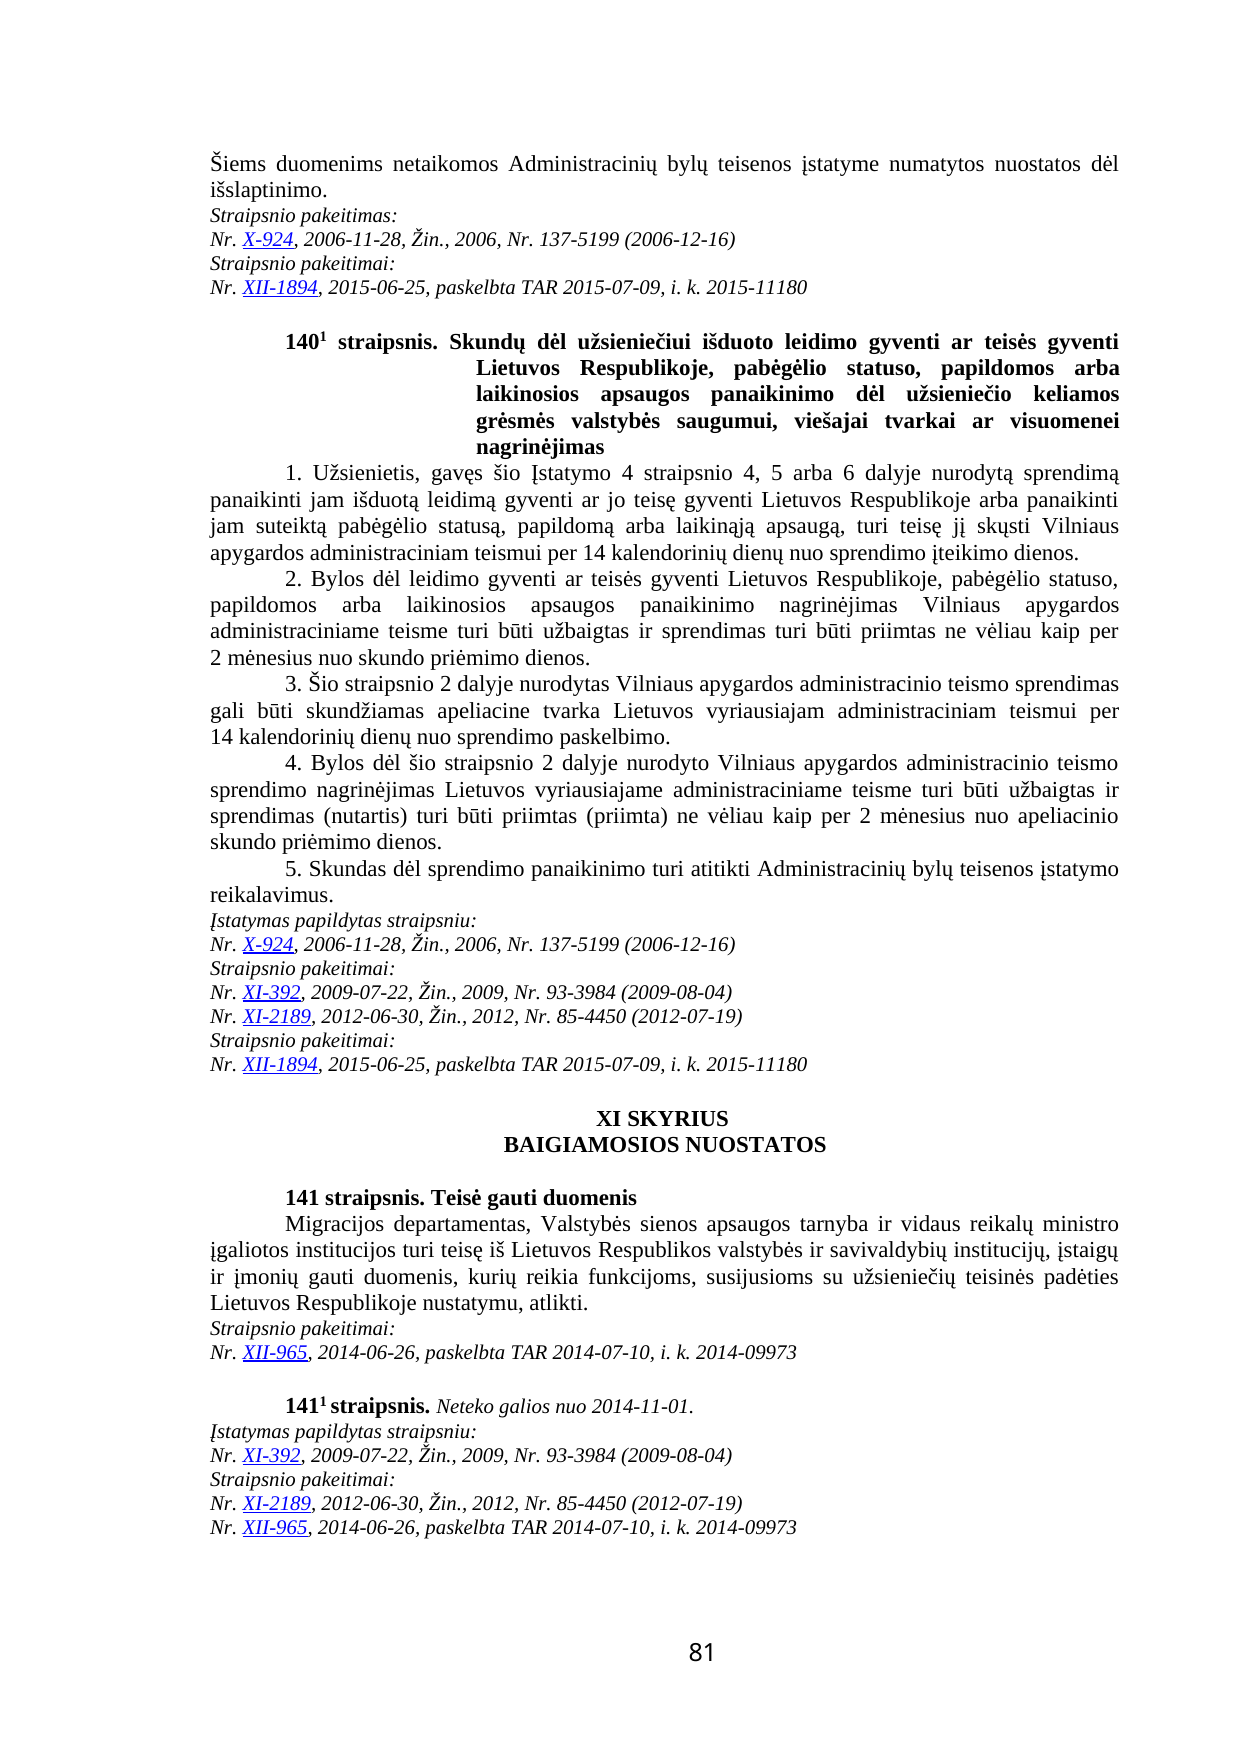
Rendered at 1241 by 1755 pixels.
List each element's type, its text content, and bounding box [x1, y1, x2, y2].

text 1401 straipsnis. Skundų dėl užsieniečiui išduoto leidimo gyventi ar teisės gyventi Lietuvos Respublikoje, pabėgėlio statuso, papildomos arba laikinosios apsaugos panaikinimo dėl užsieniečio keliamos grėsmės valstybės saugumui, viešajai tvarkai ar visuomenei nagrinėjimas [285, 328, 1120, 459]
text Straipsnio pakeitimai: [210, 1028, 1120, 1052]
text Įstatymas papildytas straipsniu: [210, 907, 1120, 932]
text 3. Šio straipsnio 2 dalyje nurodytas Vilniaus apygardos administracinio teismo sprendimas gali būti skundžiamas apeliacine tvarka Lietuvos vyriausiajam administraciniam teismui per 14 kalendorinių dienų nuo sprendimo paskelbimo. [210, 670, 1120, 749]
text Šiems duomenims netaikomos Administracinių bylų teisenos įstatyme numatytos nuostatos dėl išslaptinimo. [210, 150, 1120, 203]
text Nr. XI-392, 2009-07-22, Žin., 2009, Nr. 93-3984 (2009-08-04) [210, 980, 1120, 1004]
text 1. Užsienietis, gavęs šio Įstatymo 4 straipsnio 4, 5 arba 6 dalyje nurodytą sprendimą panaikinti jam išduotą leidimą gyventi ar jo teisę gyventi Lietuvos Respublikoje arba panaikinti jam suteiktą pabėgėlio statusą, papildomą arba laikinąją apsaugą, turi teisę jį skųsti Vilniaus apygardos administraciniam teismui per 14 kalendorinių dienų nuo sprendimo įteikimo dienos. [210, 459, 1120, 565]
text Migracijos departamentas, Valstybės sienos apsaugos tarnyba ir vidaus reikalų ministro įgaliotos institucijos turi teisę iš Lietuvos Respublikos valstybės ir savivaldybių institucijų, įstaigų ir įmonių gauti duomenis, kurių reikia funkcijoms, susijusioms su užsieniečių teisinės padėties Lietuvos Respublikoje nustatymu, atlikti. [210, 1210, 1120, 1316]
text 4. Bylos dėl šio straipsnio 2 dalyje nurodyto Vilniaus apygardos administracinio teismo sprendimo nagrinėjimas Lietuvos vyriausiajame administraciniame teisme turi būti užbaigtas ir sprendimas (nutartis) turi būti priimtas (priimta) ne vėliau kaip per 2 mėnesius nuo apeliacinio skundo priėmimo dienos. [210, 749, 1120, 855]
text Nr. XI-392, 2009-07-22, Žin., 2009, Nr. 93-3984 (2009-08-04) [210, 1443, 1120, 1467]
text Įstatymas papildytas straipsniu: [210, 1419, 1120, 1443]
text Straipsnio pakeitimai: [210, 1467, 1120, 1491]
text 5. Skundas dėl sprendimo panaikinimo turi atitikti Administracinių bylų teisenos įstatymo reikalavimus. [210, 855, 1120, 907]
text XI SKYRIUS [210, 1105, 1120, 1131]
text Nr. XII-1894, 2015-06-25, paskelbta TAR 2015-07-09, i. k. 2015-11180 [210, 275, 1120, 299]
text Nr. XII-1894, 2015-06-25, paskelbta TAR 2015-07-09, i. k. 2015-11180 [210, 1052, 1120, 1076]
text Straipsnio pakeitimai: [210, 956, 1120, 980]
text Straipsnio pakeitimas: [210, 203, 1120, 227]
text Straipsnio pakeitimai: [210, 251, 1120, 275]
text Nr. XI-2189, 2012-06-30, Žin., 2012, Nr. 85-4450 (2012-07-19) [210, 1004, 1120, 1028]
text BAIGIAMOSIOS NUOSTATOS [210, 1131, 1120, 1157]
subtitle 141 straipsnis. Teisė gauti duomenis [210, 1184, 1120, 1210]
text 1411 straipsnis. Neteko galios nuo 2014-11-01. [210, 1392, 1120, 1419]
text Nr. XII-965, 2014-06-26, paskelbta TAR 2014-07-10, i. k. 2014-09973 [210, 1515, 1120, 1539]
text Nr. XII-965, 2014-06-26, paskelbta TAR 2014-07-10, i. k. 2014-09973 [210, 1339, 1120, 1364]
text Nr. X-924, 2006-11-28, Žin., 2006, Nr. 137-5199 (2006-12-16) [210, 227, 1120, 251]
text Nr. X-924, 2006-11-28, Žin., 2006, Nr. 137-5199 (2006-12-16) [210, 932, 1120, 956]
text 2. Bylos dėl leidimo gyventi ar teisės gyventi Lietuvos Respublikoje, pabėgėlio statuso, papildomos arba laikinosios apsaugos panaikinimo nagrinėjimas Vilniaus apygardos administraciniame teisme turi būti užbaigtas ir sprendimas turi būti priimtas ne vėliau kaip per 2 mėnesius nuo skundo priėmimo dienos. [210, 565, 1120, 670]
text Nr. XI-2189, 2012-06-30, Žin., 2012, Nr. 85-4450 (2012-07-19) [210, 1491, 1120, 1515]
text Straipsnio pakeitimai: [210, 1316, 1120, 1339]
